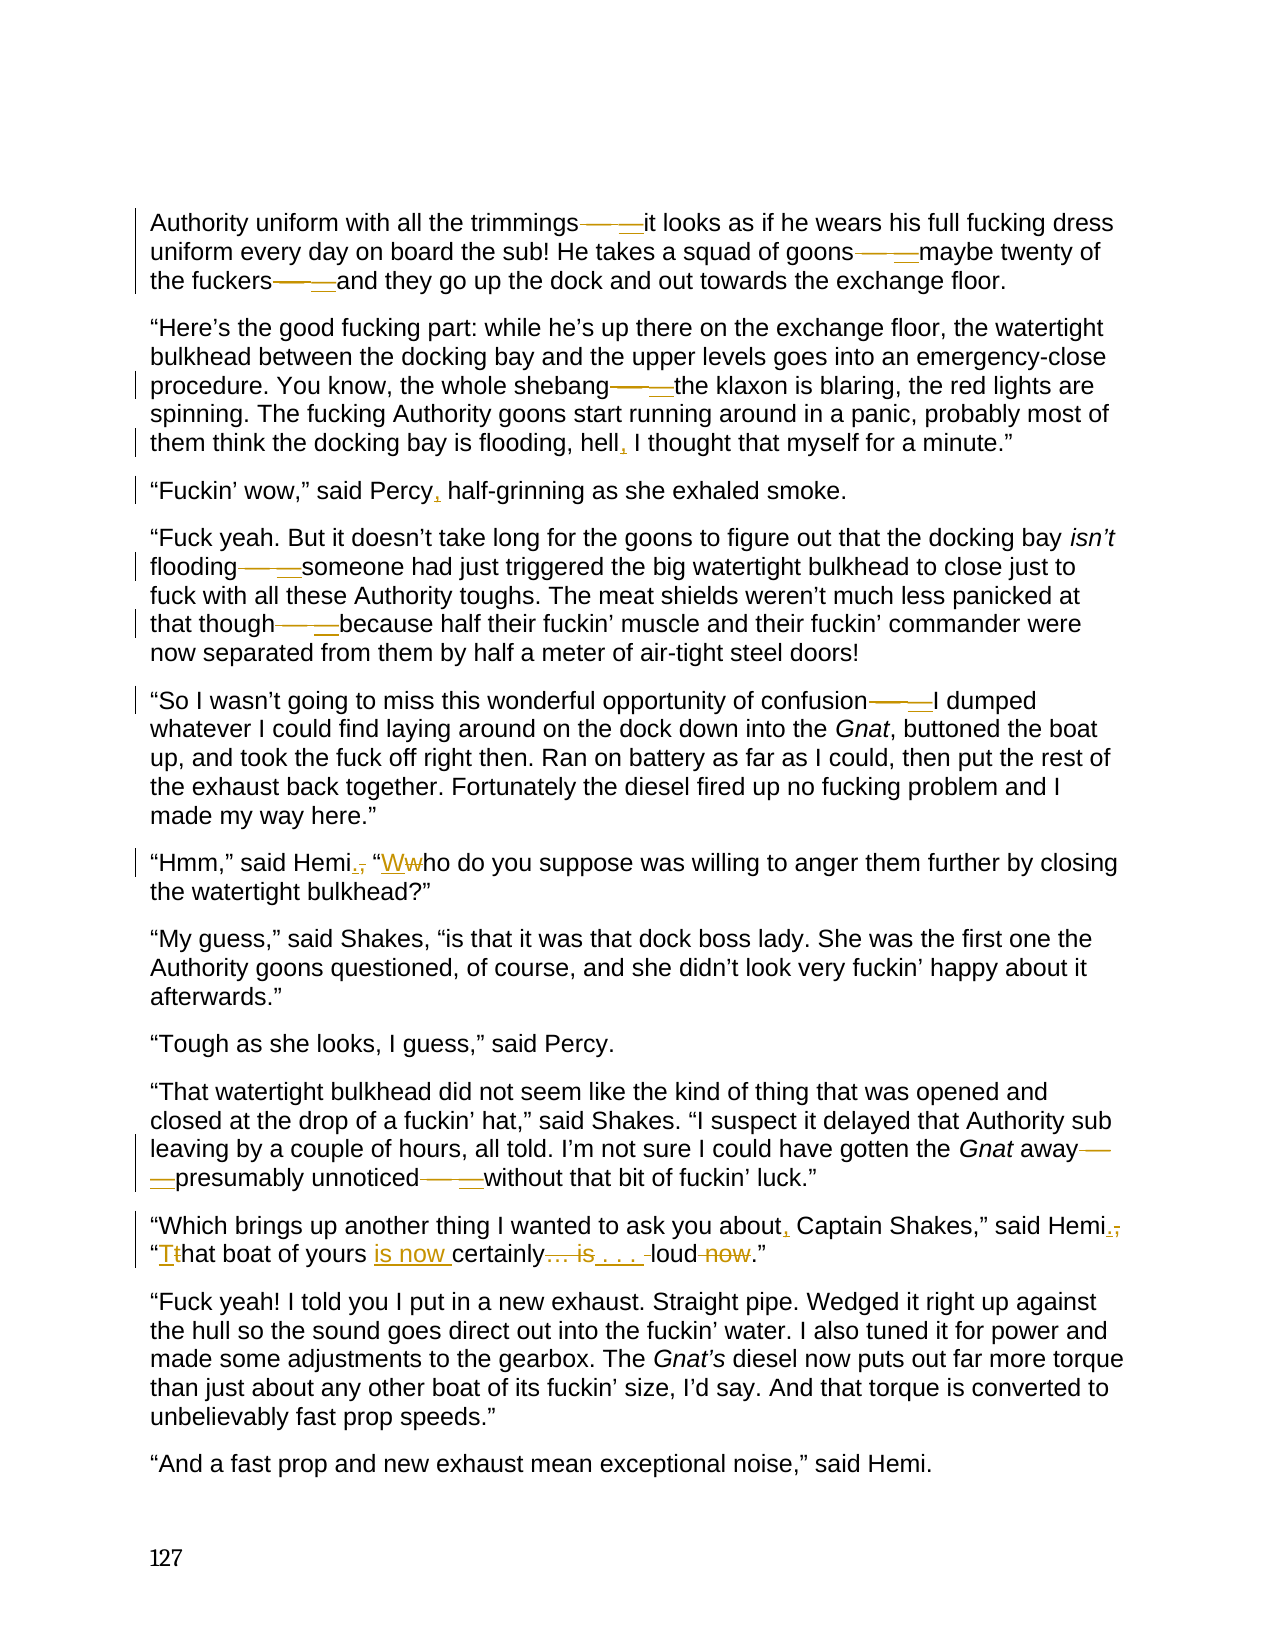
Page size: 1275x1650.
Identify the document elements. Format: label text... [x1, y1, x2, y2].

text Authority uniform with all the trimmings—it looks as if he wears his full fucking dress uniform every day on board the sub! He takes a squad of goons—maybe twenty of the fuckers—and they go up the dock and out towards the exchange floor. [150, 208, 1125, 294]
text “That watertight bulkhead did not seem like the kind of thing that was opened and closed at the drop of a fuckin’ hat,” said Shakes. “I suspect it delayed that Authority sub leaving by a couple of hours, all told. I’m not sure I could have gotten the Gnat away—presumably unnoticed—without that bit of fuckin’ luck.” [150, 1077, 1125, 1192]
text “Here’s the good fucking part: while he’s up there on the exchange floor, the watertight bulkhead between the docking bay and the upper levels goes into an emergency-close procedure. You know, the whole shebang—the klaxon is blaring, the red lights are spinning. The fucking Authority goons start running around in a panic, probably most of them think the docking bay is flooding, hell, I thought that myself for a minute.” [150, 313, 1125, 457]
text “Tough as she looks, I guess,” said Percy. [150, 1029, 1125, 1058]
text “And a fast prop and new exhaust mean exceptional noise,” said Hemi. [150, 1449, 1125, 1478]
text “My guess,” said Shakes, “is that it was that dock boss lady. She was the first one the Authority goons questioned, of course, and she didn’t look very fuckin’ happy about it afterwards.” [150, 924, 1125, 1011]
text “Fuck yeah! I told you I put in a new exhaust. Straight pipe. Wedged it right up against the hull so the sound goes direct out into the fuckin’ water. I also tuned it for power and made some adjustments to the gearbox. The Gnat’s diesel now puts out far more torque than just about any other boat of its fuckin’ size, I’d say. And that torque is converted to unbelievably fast prop speeds.” [150, 1287, 1125, 1431]
text “Fuck yeah. But it doesn’t take long for the goons to figure out that the docking bay isn’t flooding—someone had just triggered the big watertight bulkhead to close just to fuck with all these Authority toughs. The meat shields weren’t much less panicked at that though—because half their fuckin’ muscle and their fuckin’ commander were now separated from them by half a meter of air-tight steel doors! [150, 523, 1125, 667]
text “Hmm,” said Hemi. “Who do you suppose was willing to anger them further by closing the watertight bulkhead?” [150, 848, 1125, 906]
text “So I wasn’t going to miss this wonderful opportunity of confusion—I dumped whatever I could find laying around on the dock down into the Gnat, buttoned the boat up, and took the fuck off right then. Ran on battery as far as I could, then put the rest of the exhaust back together. Fortunately the diesel fired up no fucking problem and I made my way here.” [150, 686, 1125, 829]
text “Fuckin’ wow,” said Percy, half-grinning as she exhaled smoke. [150, 476, 1125, 504]
text “Which brings up another thing I wanted to ask you about, Captain Shakes,” said Hemi. “That boat of yours is now certainly . . . loud.” [150, 1211, 1125, 1268]
